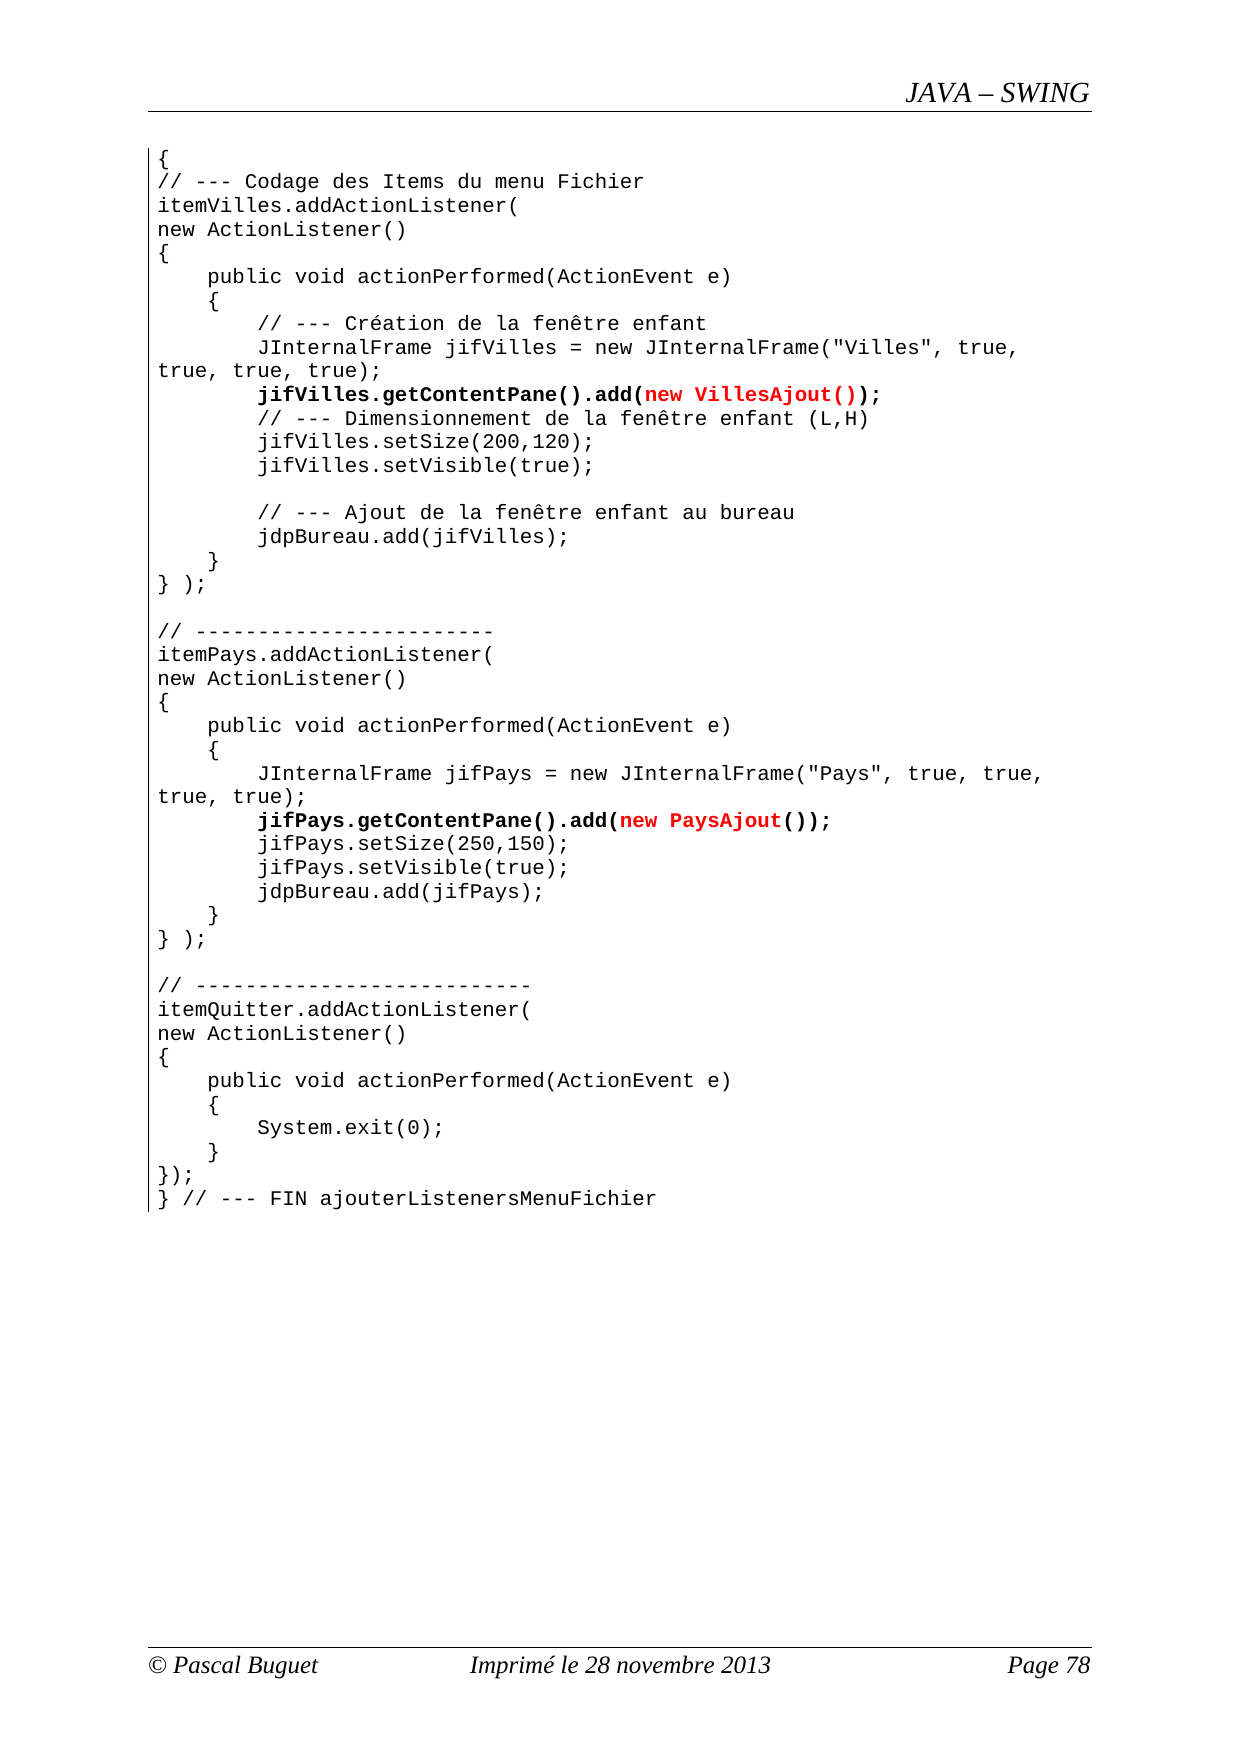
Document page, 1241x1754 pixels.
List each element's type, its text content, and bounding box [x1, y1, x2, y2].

text System.exit(0); [149, 1117, 1092, 1141]
text public void actionPerformed(ActionEvent e) [149, 715, 1092, 739]
text new ActionListener() [149, 668, 1092, 692]
text } [149, 1141, 1092, 1164]
text { [149, 242, 1092, 266]
text jifPays.setVisible(true); [149, 857, 1092, 881]
text // --- Dimensionnement de la fenêtre enfant (L,H) [149, 408, 1092, 431]
text } [149, 904, 1092, 928]
text new ActionListener() [149, 1023, 1092, 1046]
text JInternalFrame jifVilles = new JInternalFrame("Villes", true, true, true, true); [149, 337, 1092, 384]
text } ); [149, 573, 1092, 597]
text itemPays.addActionListener( [149, 644, 1092, 668]
text public void actionPerformed(ActionEvent e) [149, 266, 1092, 289]
text } ); [149, 928, 1092, 952]
text }); [149, 1164, 1092, 1188]
text // --- Ajout de la fenêtre enfant au bureau [149, 502, 1092, 526]
text { [149, 692, 1092, 715]
text jdpBureau.add(jifPays); [149, 881, 1092, 904]
text { [149, 739, 1092, 762]
text itemVilles.addActionListener( [149, 195, 1092, 219]
text JInternalFrame jifPays = new JInternalFrame("Pays", true, true, true, true); [149, 762, 1092, 810]
text { [149, 1093, 1092, 1117]
text { [149, 1046, 1092, 1070]
text // --------------------------- [149, 975, 1092, 999]
text itemQuitter.addActionListener( [149, 999, 1092, 1023]
text } [149, 550, 1092, 573]
text public void actionPerformed(ActionEvent e) [149, 1070, 1092, 1093]
text { [149, 148, 1092, 171]
text jifPays.setSize(250,150); [149, 833, 1092, 857]
text jifVilles.setVisible(true); [149, 455, 1092, 479]
text jifVilles.setSize(200,120); [149, 431, 1092, 455]
text } // --- FIN ajouterListenersMenuFichier [149, 1188, 1092, 1212]
text jifPays.getContentPane().add(new PaysAjout()); [149, 810, 1092, 833]
text new ActionListener() [149, 219, 1092, 242]
text // ------------------------ [149, 621, 1092, 644]
text // --- Création de la fenêtre enfant [149, 313, 1092, 337]
text // --- Codage des Items du menu Fichier [149, 171, 1092, 195]
text jifVilles.getContentPane().add(new VillesAjout()); [149, 384, 1092, 408]
text jdpBureau.add(jifVilles); [149, 526, 1092, 550]
text { [149, 289, 1092, 313]
